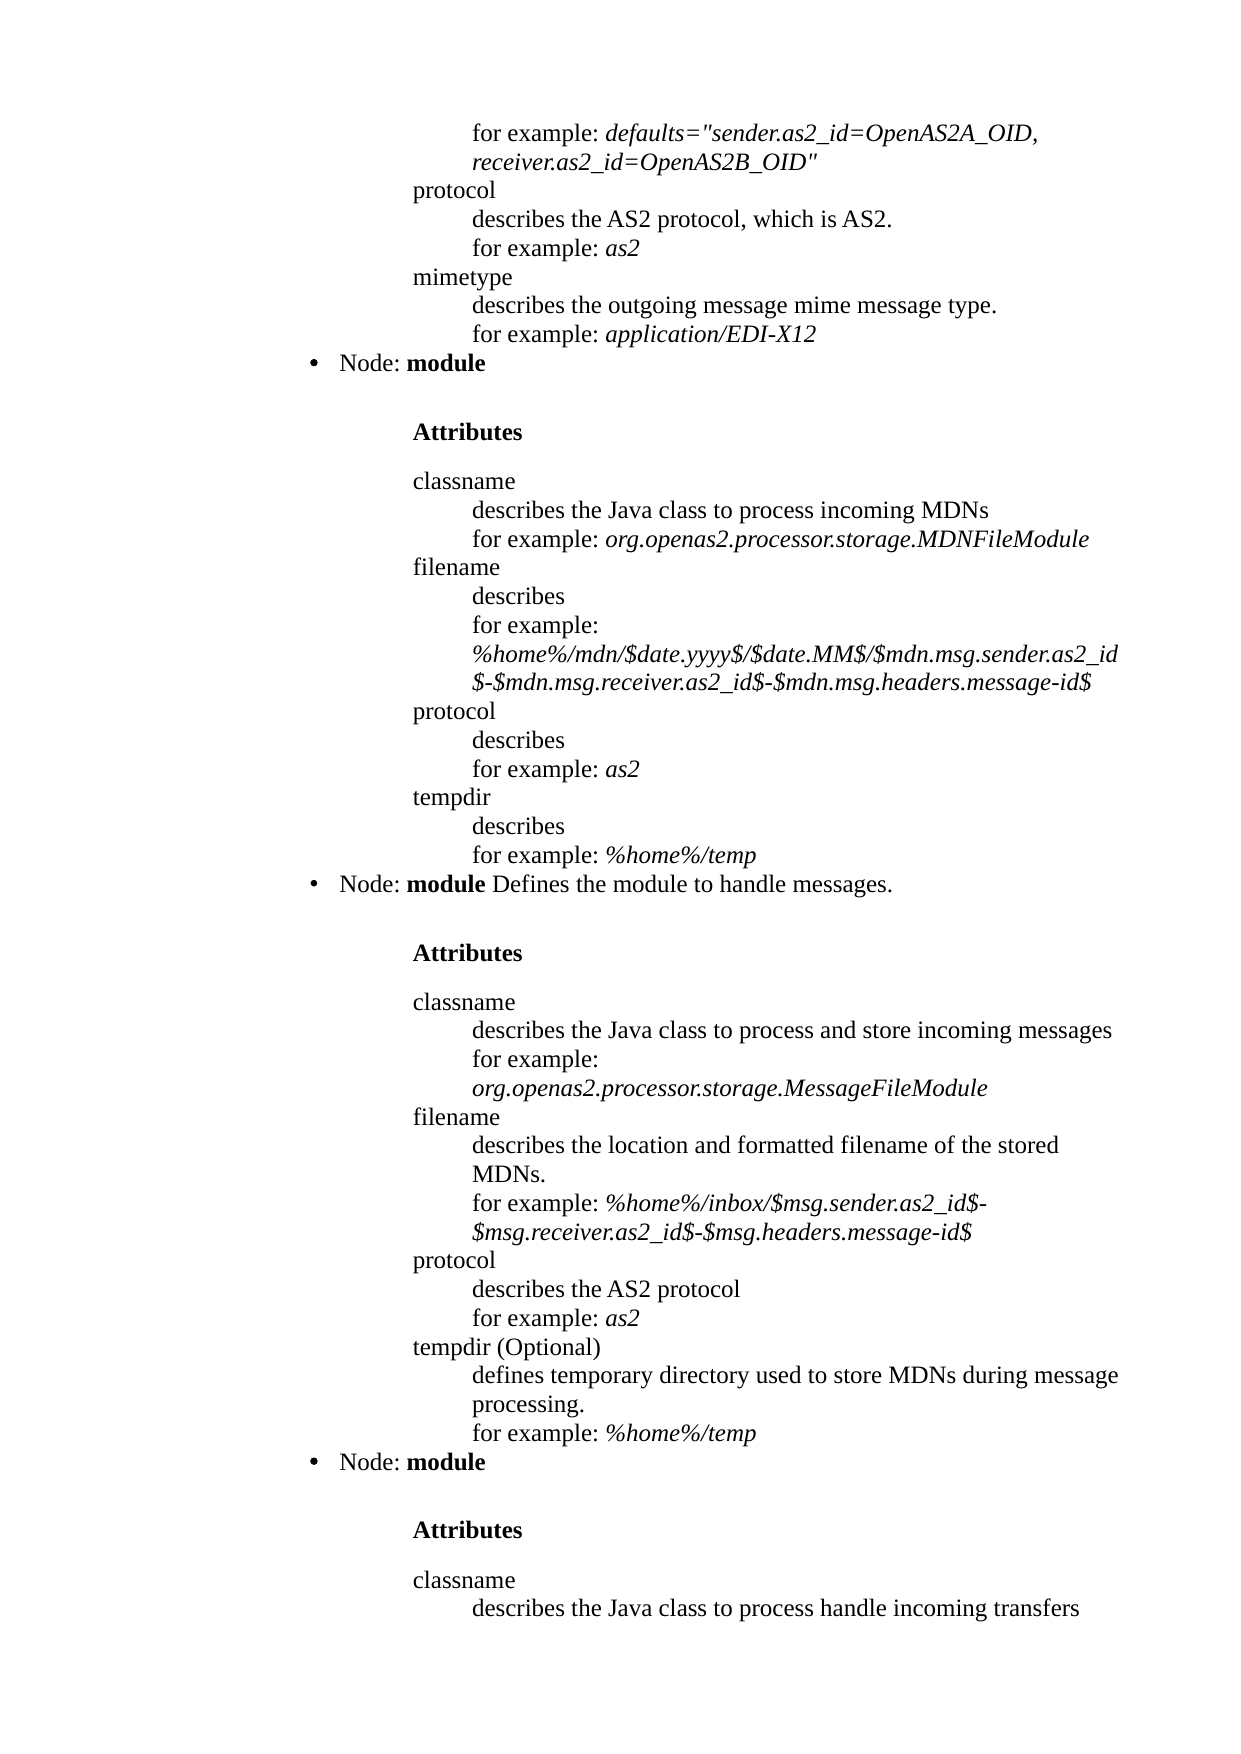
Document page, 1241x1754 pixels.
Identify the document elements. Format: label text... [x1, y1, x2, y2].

list Attributes [383, 383, 1122, 446]
list describes the Java class to process handle incoming transfers [442, 1593, 1122, 1622]
subtitle mimetype [383, 262, 1122, 291]
subtitle classname [383, 987, 1122, 1015]
list Node: module [309, 348, 1122, 377]
list describes for example: %home%/temp [442, 811, 1122, 869]
list Node: module [309, 1447, 1122, 1475]
list Node: module Defines the module to handle messages. [309, 869, 1122, 897]
list describes for example: as2 [442, 725, 1122, 782]
list for example: defaults="sender.as2_id=OpenAS2A_OID, receiver.as2_id=OpenAS2B_OID" [442, 118, 1122, 176]
list defines temporary directory used to store MDNs during message processing. for example: %home%/temp [442, 1360, 1122, 1447]
subtitle protocol [383, 1245, 1122, 1274]
subtitle classname [383, 1565, 1122, 1593]
subtitle protocol [383, 176, 1122, 204]
subtitle filename [383, 552, 1122, 581]
subtitle filename [383, 1102, 1122, 1130]
list describes the AS2 protocol, which is AS2. for example: as2 [442, 204, 1122, 262]
list Attributes [383, 903, 1122, 966]
subtitle tempdir (Optional) [383, 1332, 1122, 1360]
subtitle tempdir [383, 782, 1122, 811]
list describes the AS2 protocol for example: as2 [442, 1274, 1122, 1332]
subtitle protocol [383, 696, 1122, 725]
list describes the Java class to process incoming MDNs for example: org.openas2.processor.storage.MDNFileModule [442, 495, 1122, 552]
list describes the outgoing message mime message type. for example: application/EDI-X12 [442, 291, 1122, 348]
subtitle classname [383, 466, 1122, 495]
list describes the location and formatted filename of the stored MDNs. for example: %home%/inbox/$msg.sender.as2_id$-$msg.receiver.as2_id$-$msg.headers.message-id$ [442, 1130, 1122, 1245]
list describes the Java class to process and store incoming messages for example: org.openas2.processor.storage.MessageFileModule [442, 1015, 1122, 1102]
list describes for example: %home%/mdn/$date.yyyy$/$date.MM$/$mdn.msg.sender.as2_id$-$mdn.msg.receiver.as2_id$-$mdn.msg.headers.message-id$ [442, 581, 1122, 696]
list Attributes [383, 1481, 1122, 1544]
